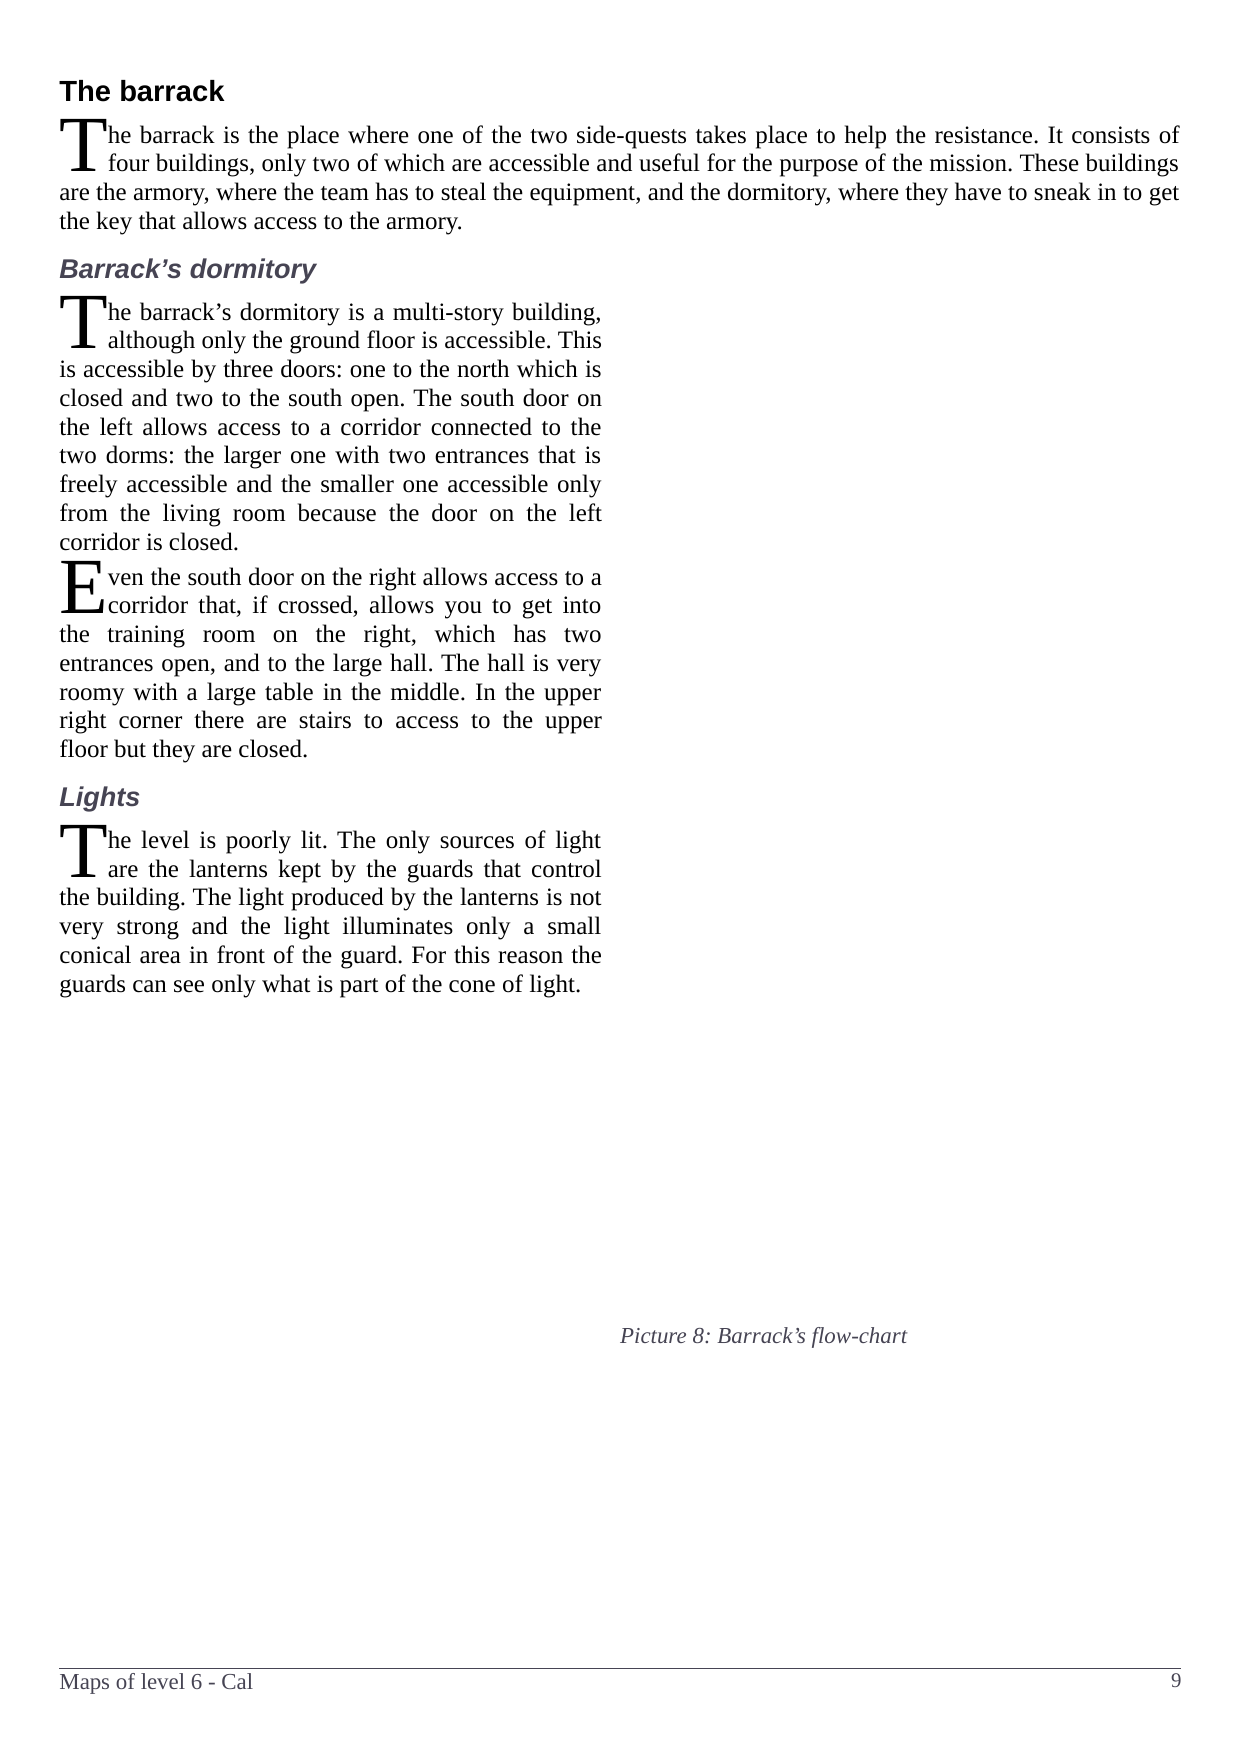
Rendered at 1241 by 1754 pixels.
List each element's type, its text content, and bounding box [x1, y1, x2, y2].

table_header The barrack’s dormitory is a multi-story building, although only the ground floor is accessible. This is accessible by three doors: one to the north which is closed and two to the south open. The south door on the left allows access to a corridor connected to the two dorms: the larger one with two entrances that is freely accessible and the smaller one accessible only from the living room because the door on the left corridor is closed. Even the south door on the right allows access to a corridor that, if crossed, allows you to get into the training room on the right, which has two entrances open, and to the large hall. The hall is very roomy with a large table in the middle. In the upper right corner there are stairs to access to the upper floor but they are closed. Lights The level is poorly lit. The only sources of light are the lanterns kept by the guards that control the building. The light produced by the lanterns is not very strong and the light illuminates only a small conical area in front of the guard. For this reason the guards can see only what is part of the cone of light. [59, 297, 620, 1354]
table_header [620, 297, 1181, 1354]
subtitle The barrack [59, 74, 1181, 107]
subtitle Barrack’s dormitory [59, 253, 1181, 284]
table_header [625, 1329, 631, 1336]
text The barrack is the place where one of the two side-quests takes place to help the resistance. It consists of four buildings, only two of which are accessible and useful for the purpose of the mission. These buildings are the armory, where the team has to steal the equipment, and the dormitory, where they have to sneak in to get the key that allows access to the armory. [59, 120, 1181, 235]
